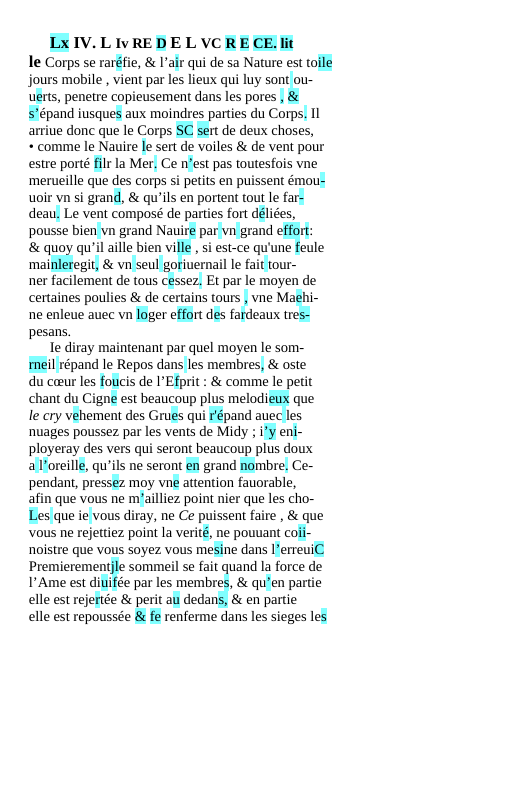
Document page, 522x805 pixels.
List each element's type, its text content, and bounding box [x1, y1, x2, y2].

text Ie diray maintenant par quel moyen le som- rneil répand le Repos dans les membres, & oste du cœur les foucis de l’Efprit : & comme le petit chant du Cigne est beaucoup plus melodieux que le cry vehement des Grues qui r'épand auec les nuages poussez par les vents de Midy ; i’y eni- ployeray des vers qui seront beaucoup plus doux a l’oreille, qu’ils ne seront en grand nombre. Ce- pendant, pressez moy vne attention fauorable, afin que vous ne m’ailliez point nier que les cho- Les que ie vous diray, ne Ce puissent faire , & que vous ne rejettiez point la verité, ne pouuant coii- noistre que vous soyez vous mesine dans l’erreuiC Premierementjle sommeil se fait quand la force de l’Ame est diuifée par les membres, & qu’en partie elle est rejertée & perit au dedans, & en partie elle est repoussée & fe renferme dans les sieges les [29, 339, 412, 624]
text Lx IV. L Iv RE D E L VC R E CE. lit le Corps se raréfie, & l’air qui de sa Nature est toile jours mobile , vient par les lieux qui luy sont ou- uerts, penetre copieusement dans les pores , & s’épand iusques aux moindres parties du Corps. Il arriue donc que le Corps SC sert de deux choses, • comme le Nauire le sert de voiles & de vent pour estre porté filr la Mer. Ce n’est pas toutesfois vne merueille que des corps si petits en puissent émou- uoir vn si grand, & qu’ils en portent tout le far- deau. Le vent composé de parties fort déliées, pousse bien vn grand Nauire par vn grand effort: & quoy qu’il aille bien ville , si est-ce qu'une feule mainleregit, & vn seul goriuernail le fait tour- ner facilement de tous cessez. Et par le moyen de certaines poulies & de certains tours , vne Maehi- ne enleue auec vn loger effort des fardeaux tres- pesans. [29, 33, 412, 339]
